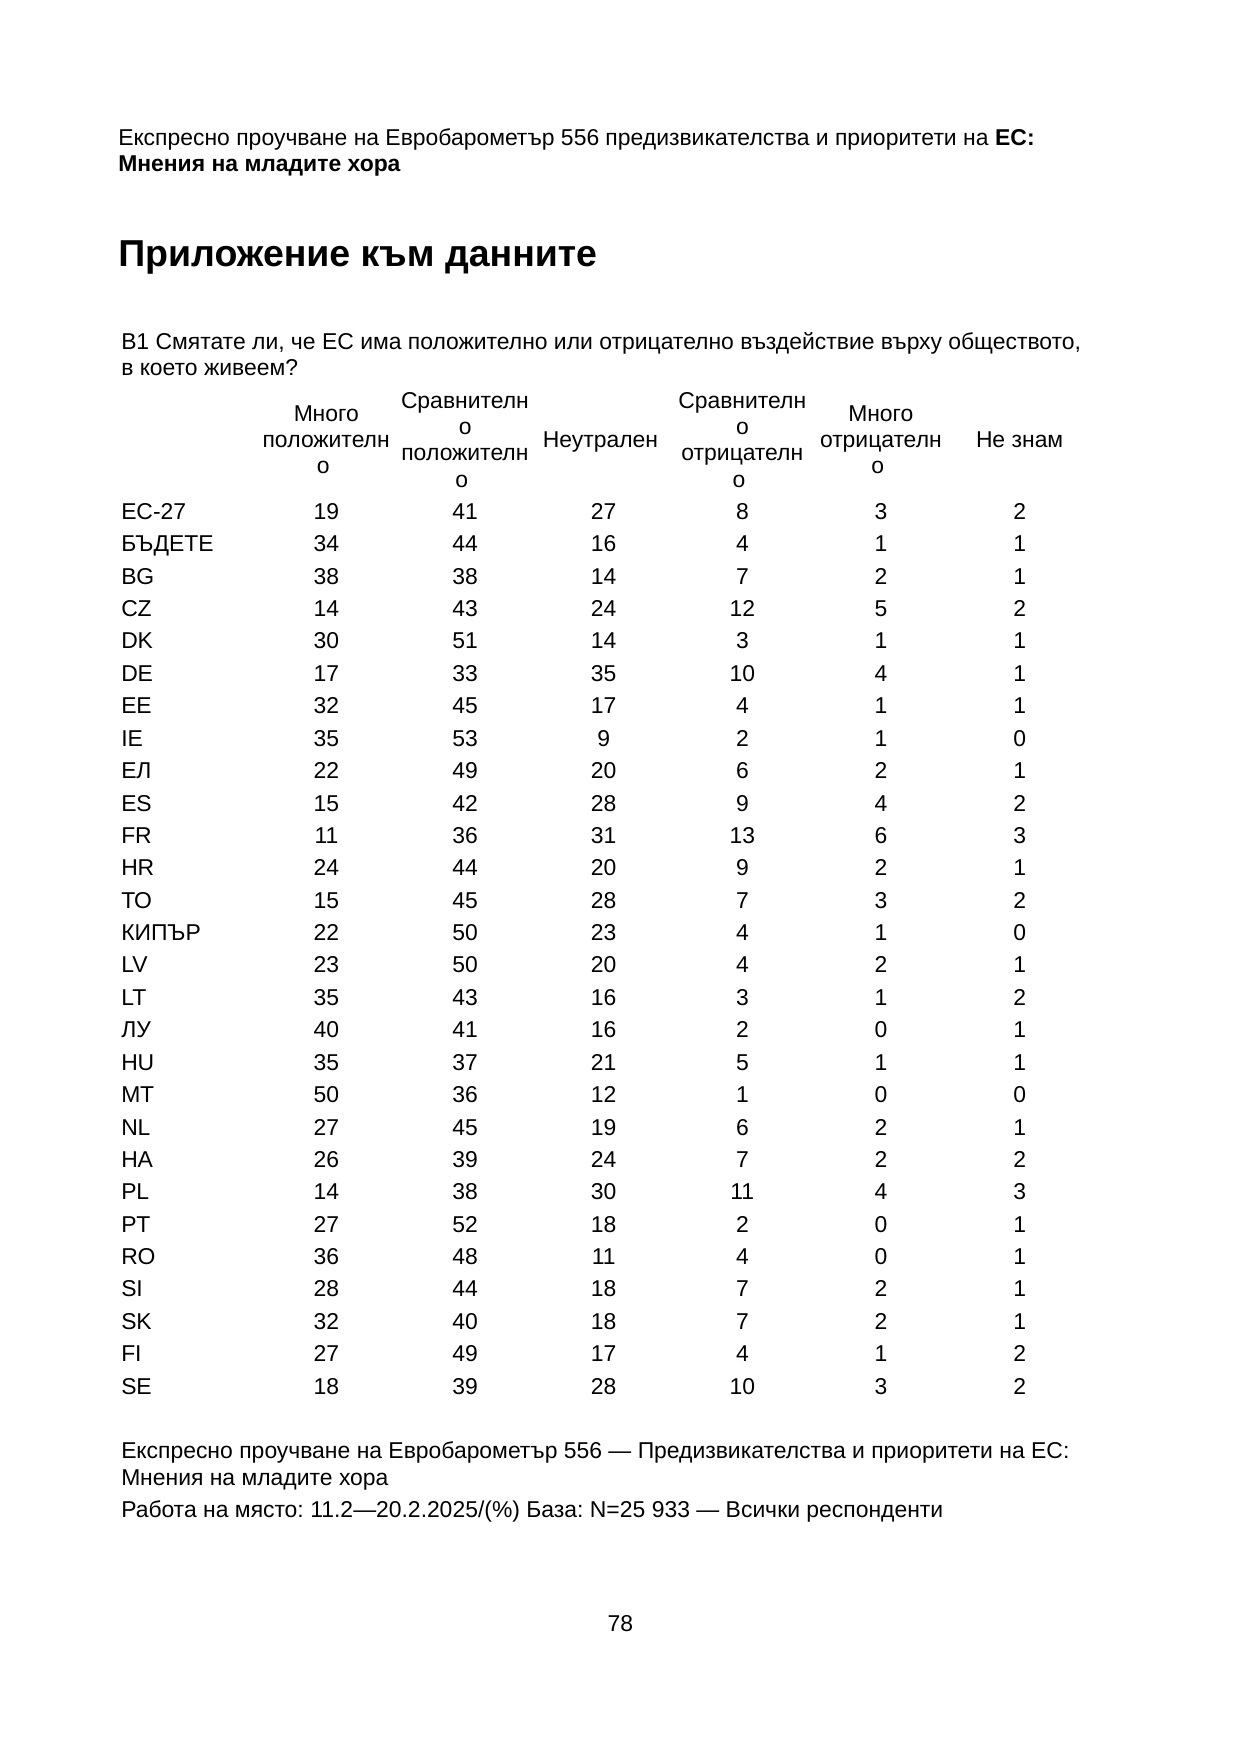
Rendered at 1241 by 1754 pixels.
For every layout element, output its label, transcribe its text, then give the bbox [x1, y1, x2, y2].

table_cell 18 [534, 1208, 673, 1240]
table_cell BG [118, 560, 257, 592]
table_cell 41 [395, 1013, 534, 1046]
table_cell 11 [257, 819, 395, 851]
table_cell HU [118, 1046, 257, 1078]
table_cell 50 [395, 916, 534, 948]
table_cell ES [118, 786, 257, 819]
table_cell КИПЪР [118, 916, 257, 948]
table_cell 38 [395, 560, 534, 592]
table_cell 20 [534, 851, 673, 884]
table_cell 19 [534, 1110, 673, 1143]
table_cell 1 [950, 1046, 1089, 1078]
subtitle Приложение към данните [118, 231, 1122, 274]
table_cell 45 [395, 689, 534, 722]
table_cell DE [118, 657, 257, 689]
table_cell 50 [257, 1078, 395, 1110]
table_cell Работа на място: 11.2—20.2.2025/(%) База: N=25 933 — Всички респонденти [118, 1493, 1089, 1525]
table_cell 40 [395, 1305, 534, 1337]
table_cell БЪДЕТЕ [118, 527, 257, 560]
table_cell Неутрален [534, 384, 673, 495]
table_cell 1 [950, 851, 1089, 884]
table_cell NL [118, 1110, 257, 1143]
table_cell 4 [673, 527, 811, 560]
table_cell 7 [673, 1305, 811, 1337]
table_cell 1 [950, 1208, 1089, 1240]
table_cell ЕЛ [118, 754, 257, 786]
table_cell 6 [673, 754, 811, 786]
table_cell 32 [257, 1305, 395, 1337]
table_cell 0 [950, 722, 1089, 754]
table_cell 0 [950, 1078, 1089, 1110]
table_cell 6 [811, 819, 950, 851]
table_cell 26 [257, 1143, 395, 1175]
table_cell 15 [257, 884, 395, 916]
table_cell 2 [811, 754, 950, 786]
table_cell 9 [673, 851, 811, 884]
table_cell 18 [257, 1370, 395, 1402]
table_cell 3 [673, 981, 811, 1013]
table_cell 9 [534, 722, 673, 754]
table_cell 48 [395, 1240, 534, 1272]
table_cell 1 [950, 527, 1089, 560]
table_cell Сравнително отрицателно [673, 384, 811, 495]
table_cell 4 [811, 1175, 950, 1208]
table_cell 12 [673, 592, 811, 624]
table_cell [811, 1402, 950, 1434]
table_cell 1 [950, 657, 1089, 689]
table_cell 22 [257, 754, 395, 786]
table_cell 12 [534, 1078, 673, 1110]
table_cell 2 [950, 592, 1089, 624]
table_cell 51 [395, 625, 534, 657]
table_cell 44 [395, 527, 534, 560]
table_cell 0 [811, 1240, 950, 1272]
table_cell 11 [673, 1175, 811, 1208]
table_cell 38 [395, 1175, 534, 1208]
table_cell 27 [257, 1110, 395, 1143]
table_cell 1 [950, 689, 1089, 722]
table_cell 32 [257, 689, 395, 722]
table_cell ЕС-27 [118, 495, 257, 527]
table_cell 1 [950, 949, 1089, 981]
table_cell 1 [811, 625, 950, 657]
table_cell 30 [257, 625, 395, 657]
table_cell 2 [673, 722, 811, 754]
table_cell Експресно проучване на Евробарометър 556 — Предизвикателства и приоритети на ЕС: Мнения на младите хора [118, 1434, 1089, 1493]
table_cell RO [118, 1240, 257, 1272]
table_cell 33 [395, 657, 534, 689]
table_cell [118, 1402, 257, 1434]
table_cell LT [118, 981, 257, 1013]
table_cell IE [118, 722, 257, 754]
table_cell 38 [257, 560, 395, 592]
table_cell [673, 1402, 811, 1434]
table_cell 2 [950, 786, 1089, 819]
table_cell 2 [950, 1370, 1089, 1402]
table_cell 30 [534, 1175, 673, 1208]
table_cell 27 [257, 1208, 395, 1240]
table_cell 2 [950, 1143, 1089, 1175]
table_cell 27 [534, 495, 673, 527]
table_cell 1 [673, 1078, 811, 1110]
table_cell 1 [811, 1046, 950, 1078]
table_cell DK [118, 625, 257, 657]
table_cell 7 [673, 560, 811, 592]
table_cell 36 [257, 1240, 395, 1272]
table_cell 35 [534, 657, 673, 689]
table_cell 5 [811, 592, 950, 624]
table_cell 2 [811, 1143, 950, 1175]
table_cell 2 [811, 949, 950, 981]
table_cell LV [118, 949, 257, 981]
table_cell 23 [257, 949, 395, 981]
table_cell 1 [811, 1337, 950, 1369]
table_cell 20 [534, 949, 673, 981]
table_cell 31 [534, 819, 673, 851]
table_cell 52 [395, 1208, 534, 1240]
table_cell 13 [673, 819, 811, 851]
table_cell 1 [950, 1273, 1089, 1305]
table_cell 14 [534, 625, 673, 657]
table_cell PT [118, 1208, 257, 1240]
table_cell 2 [950, 884, 1089, 916]
table_cell SI [118, 1273, 257, 1305]
table_cell 2 [673, 1208, 811, 1240]
table_cell 0 [811, 1013, 950, 1046]
table_cell 1 [950, 1013, 1089, 1046]
table_cell 1 [811, 689, 950, 722]
table_cell 4 [673, 916, 811, 948]
table_cell [534, 1402, 673, 1434]
table_cell [395, 1402, 534, 1434]
table_cell 36 [395, 819, 534, 851]
table_cell 2 [811, 560, 950, 592]
table_cell 1 [950, 560, 1089, 592]
table_cell 28 [534, 1370, 673, 1402]
table_cell PL [118, 1175, 257, 1208]
table_cell 40 [257, 1013, 395, 1046]
table_cell 16 [534, 1013, 673, 1046]
table_cell 34 [257, 527, 395, 560]
table_cell 6 [673, 1110, 811, 1143]
table_cell 14 [534, 560, 673, 592]
table_cell Много положително [257, 384, 395, 495]
table_cell SK [118, 1305, 257, 1337]
table_cell 1 [950, 1110, 1089, 1143]
table_cell EE [118, 689, 257, 722]
table_cell 15 [257, 786, 395, 819]
table_cell 2 [811, 1305, 950, 1337]
table_cell FR [118, 819, 257, 851]
table_cell 36 [395, 1078, 534, 1110]
table_cell 35 [257, 981, 395, 1013]
table_cell 4 [673, 949, 811, 981]
table_cell 16 [534, 527, 673, 560]
table_cell 17 [534, 689, 673, 722]
table_cell 2 [950, 1337, 1089, 1369]
table_cell 42 [395, 786, 534, 819]
table_cell 9 [673, 786, 811, 819]
table_cell 0 [950, 916, 1089, 948]
table_cell 28 [534, 786, 673, 819]
table_cell 4 [673, 1337, 811, 1369]
table_cell 1 [950, 1305, 1089, 1337]
table_cell 17 [257, 657, 395, 689]
table_cell 3 [950, 1175, 1089, 1208]
table_cell 4 [811, 657, 950, 689]
table_cell ЛУ [118, 1013, 257, 1046]
table_cell 3 [811, 495, 950, 527]
table_cell 28 [257, 1273, 395, 1305]
table_cell 24 [257, 851, 395, 884]
table_cell 39 [395, 1370, 534, 1402]
table_cell 0 [811, 1078, 950, 1110]
table_cell Много отрицателно [811, 384, 950, 495]
table_cell 44 [395, 851, 534, 884]
table_cell HR [118, 851, 257, 884]
table_cell 14 [257, 592, 395, 624]
table_cell 7 [673, 884, 811, 916]
table_cell 1 [811, 527, 950, 560]
table_cell 4 [673, 1240, 811, 1272]
table_cell [257, 1402, 395, 1434]
table_cell [950, 1402, 1089, 1434]
table_cell SE [118, 1370, 257, 1402]
table_cell FI [118, 1337, 257, 1369]
table_cell 1 [811, 722, 950, 754]
table_cell 3 [950, 819, 1089, 851]
table_cell ТО [118, 884, 257, 916]
table_cell 2 [950, 981, 1089, 1013]
table_cell 3 [673, 625, 811, 657]
table_cell 18 [534, 1305, 673, 1337]
table_cell 28 [534, 884, 673, 916]
table_cell 4 [673, 689, 811, 722]
table_cell 0 [811, 1208, 950, 1240]
table_cell 3 [811, 1370, 950, 1402]
table_cell 5 [673, 1046, 811, 1078]
table_cell 1 [950, 1240, 1089, 1272]
table_cell 22 [257, 916, 395, 948]
table_cell 45 [395, 1110, 534, 1143]
table_cell [118, 384, 257, 495]
table_cell 19 [257, 495, 395, 527]
table_cell 10 [673, 1370, 811, 1402]
table_cell 35 [257, 1046, 395, 1078]
table_cell 14 [257, 1175, 395, 1208]
table_cell 2 [811, 1110, 950, 1143]
table_cell 45 [395, 884, 534, 916]
table_cell 41 [395, 495, 534, 527]
table_cell 35 [257, 722, 395, 754]
table_cell 2 [811, 851, 950, 884]
table_cell 10 [673, 657, 811, 689]
table_cell 8 [673, 495, 811, 527]
table_cell 16 [534, 981, 673, 1013]
table_cell 7 [673, 1143, 811, 1175]
table_cell 3 [811, 884, 950, 916]
table_cell Не знам [950, 384, 1089, 495]
table_cell 2 [811, 1273, 950, 1305]
table_cell 7 [673, 1273, 811, 1305]
table_cell 11 [534, 1240, 673, 1272]
table_cell 37 [395, 1046, 534, 1078]
table_cell 49 [395, 754, 534, 786]
table_cell 43 [395, 981, 534, 1013]
table_cell 2 [950, 495, 1089, 527]
table_cell 23 [534, 916, 673, 948]
table_cell Сравнително положително [395, 384, 534, 495]
table_cell 1 [950, 625, 1089, 657]
table_cell 20 [534, 754, 673, 786]
table_cell 43 [395, 592, 534, 624]
table_cell 44 [395, 1273, 534, 1305]
table_cell 4 [811, 786, 950, 819]
table_cell 49 [395, 1337, 534, 1369]
table_cell 21 [534, 1046, 673, 1078]
table_cell 2 [673, 1013, 811, 1046]
table_cell НА [118, 1143, 257, 1175]
table_cell 1 [811, 916, 950, 948]
table_cell 39 [395, 1143, 534, 1175]
table_cell 1 [950, 754, 1089, 786]
table_header В1 Смятате ли, че ЕС има положително или отрицателно въздействие върху обществото, в което живеем? [118, 325, 1089, 384]
table_cell CZ [118, 592, 257, 624]
table_cell 27 [257, 1337, 395, 1369]
table_cell 50 [395, 949, 534, 981]
table_cell 18 [534, 1273, 673, 1305]
table_cell 24 [534, 592, 673, 624]
table_cell 24 [534, 1143, 673, 1175]
table_cell 1 [811, 981, 950, 1013]
table_cell 17 [534, 1337, 673, 1369]
table_cell 53 [395, 722, 534, 754]
table_cell MT [118, 1078, 257, 1110]
